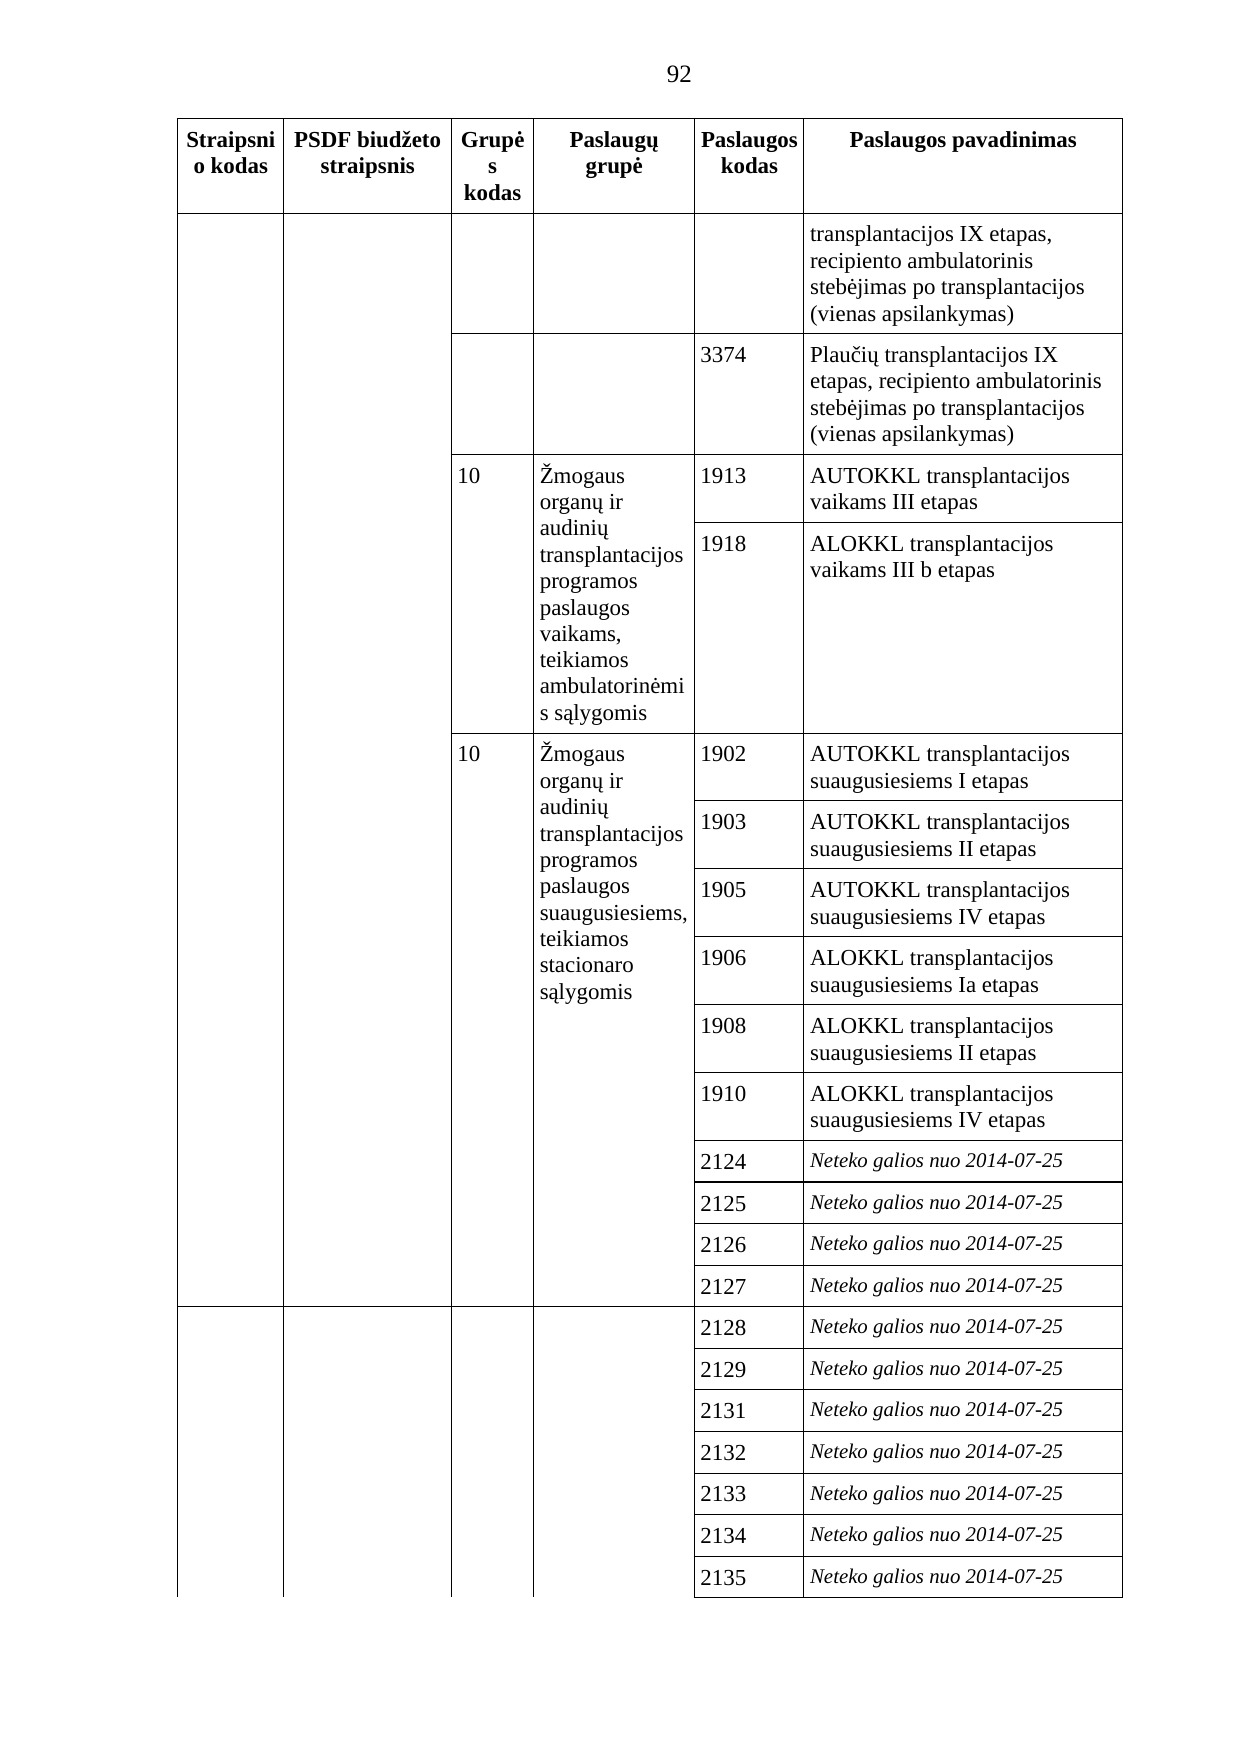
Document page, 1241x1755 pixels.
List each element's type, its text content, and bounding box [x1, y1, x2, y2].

table_cell [452, 1348, 533, 1389]
table_cell 1918 [695, 523, 803, 732]
table_cell 1913 [695, 455, 803, 522]
table_cell [284, 936, 451, 1004]
table_cell 1908 [695, 1005, 803, 1072]
table_cell 1902 [695, 734, 803, 800]
table_cell Plaučių transplantacijos IX etapas, recipiento ambulatorinis stebėjimas po transplantacijos (vienas apsilankymas) [804, 334, 1122, 454]
table_header Paslaugos pavadinimas [804, 119, 1122, 212]
table_cell [452, 1223, 533, 1264]
table_cell [284, 1431, 451, 1472]
table_cell [284, 1004, 451, 1072]
table_cell [452, 214, 533, 333]
table_cell [178, 1514, 283, 1556]
table_cell [178, 1223, 283, 1264]
table_cell [534, 334, 694, 454]
table_cell [178, 1181, 283, 1223]
table_cell [534, 1514, 694, 1556]
table_cell [452, 334, 533, 454]
table_cell 3374 [695, 334, 803, 454]
table_cell AUTOKKL transplantacijos suaugusiesiems IV etapas [804, 869, 1122, 936]
table_cell [178, 454, 283, 522]
table_cell [534, 1431, 694, 1472]
table_cell Neteko galios nuo 2014-07-25 [804, 1432, 1122, 1472]
table_cell 2125 [695, 1183, 803, 1223]
table_header Paslaugos kodas [695, 119, 803, 212]
table_cell AUTOKKL transplantacijos suaugusiesiems II etapas [804, 801, 1122, 868]
table_cell [284, 1307, 451, 1348]
table_cell [284, 1181, 451, 1223]
table_cell [534, 1348, 694, 1389]
table_cell [284, 1348, 451, 1389]
table_header Straipsnio kodas [178, 119, 283, 212]
table_cell [178, 333, 283, 454]
table_cell 1906 [695, 937, 803, 1004]
table_cell 2127 [695, 1266, 803, 1306]
table_cell [452, 1514, 533, 1556]
table_header Paslaugų grupė [534, 119, 694, 212]
table_cell 10 [452, 734, 533, 1223]
table_cell 2124 [695, 1141, 803, 1181]
table_cell AUTOKKL transplantacijos vaikams III etapas [804, 455, 1122, 522]
table_cell [452, 1265, 533, 1306]
table_cell Neteko galios nuo 2014-07-25 [804, 1349, 1122, 1389]
table_cell [452, 1307, 533, 1348]
table_cell Neteko galios nuo 2014-07-25 [804, 1183, 1122, 1223]
table_cell [284, 1514, 451, 1556]
table_cell Neteko galios nuo 2014-07-25 [804, 1224, 1122, 1264]
table_cell ALOKKL transplantacijos suaugusiesiems II etapas [804, 1005, 1122, 1072]
table_cell 2126 [695, 1224, 803, 1264]
table_cell 2128 [695, 1307, 803, 1348]
table_cell ALOKKL transplantacijos vaikams III b etapas [804, 523, 1122, 732]
table_cell [452, 522, 533, 732]
table_cell [452, 1473, 533, 1514]
table_cell [284, 1072, 451, 1140]
table_cell [284, 1389, 451, 1431]
table_cell 2134 [695, 1515, 803, 1556]
table_cell Žmogaus organų ir audinių transplantacijos programos paslaugos vaikams, teikiamos ambulatorinėmis sąlygomis [534, 455, 694, 732]
table_header Grupės kodas [452, 119, 533, 212]
table_cell [178, 733, 283, 800]
table_cell Žmogaus organų ir audinių transplantacijos programos paslaugos suaugusiesiems, teikiamos stacionaro sąlygomis [534, 734, 694, 1223]
table_cell [284, 733, 451, 800]
table_cell [452, 1556, 533, 1597]
table_cell [452, 1389, 533, 1431]
table_cell [534, 1223, 694, 1264]
table_cell 2129 [695, 1349, 803, 1389]
table_cell [534, 1473, 694, 1514]
table_cell ALOKKL transplantacijos suaugusiesiems Ia etapas [804, 937, 1122, 1004]
table_cell Neteko galios nuo 2014-07-25 [804, 1266, 1122, 1306]
table_cell [178, 800, 283, 868]
table_cell Neteko galios nuo 2014-07-25 [804, 1474, 1122, 1514]
table_cell 1903 [695, 801, 803, 868]
table_cell [178, 1556, 283, 1597]
table_cell [284, 1223, 451, 1264]
table_cell [284, 1265, 451, 1306]
table_cell [534, 1389, 694, 1431]
table_cell [284, 333, 451, 454]
table_cell [452, 1431, 533, 1472]
table_cell [284, 454, 451, 522]
table_cell [178, 936, 283, 1004]
table_cell [178, 214, 283, 333]
table_cell [178, 522, 283, 732]
table_cell 10 [452, 455, 533, 522]
table_cell [178, 1431, 283, 1472]
table_cell [534, 1265, 694, 1306]
table_cell [695, 214, 803, 333]
table_cell [284, 868, 451, 936]
table_cell [178, 1004, 283, 1072]
table_cell 1905 [695, 869, 803, 936]
table_cell Neteko galios nuo 2014-07-25 [804, 1557, 1122, 1597]
table_cell Neteko galios nuo 2014-07-25 [804, 1307, 1122, 1348]
table_cell [284, 522, 451, 732]
table_cell 2135 [695, 1557, 803, 1597]
table_cell 2131 [695, 1390, 803, 1431]
table_cell ALOKKL transplantacijos suaugusiesiems IV etapas [804, 1073, 1122, 1140]
table_cell Neteko galios nuo 2014-07-25 [804, 1390, 1122, 1431]
table_cell 1910 [695, 1073, 803, 1140]
table_cell [178, 1389, 283, 1431]
table_cell Neteko galios nuo 2014-07-25 [804, 1515, 1122, 1556]
table_cell AUTOKKL transplantacijos suaugusiesiems I etapas [804, 734, 1122, 800]
table_cell [284, 214, 451, 333]
table_cell [178, 1072, 283, 1140]
table_cell [534, 1556, 694, 1597]
table_cell [178, 1307, 283, 1348]
table_cell [178, 868, 283, 936]
table_cell [178, 1265, 283, 1306]
table_cell [284, 1473, 451, 1514]
table_header PSDF biudžeto straipsnis [284, 119, 451, 212]
table_cell 2132 [695, 1432, 803, 1472]
table_cell [284, 1556, 451, 1597]
table_cell 2133 [695, 1474, 803, 1514]
table_cell [534, 1307, 694, 1348]
table_cell [178, 1473, 283, 1514]
table_cell [534, 214, 694, 333]
table_cell [284, 800, 451, 868]
table_cell [178, 1140, 283, 1181]
table_cell transplantacijos IX etapas, recipiento ambulatorinis stebėjimas po transplantacijos (vienas apsilankymas) [804, 214, 1122, 333]
table_cell [284, 1140, 451, 1181]
table_cell Neteko galios nuo 2014-07-25 [804, 1141, 1122, 1181]
table_cell [178, 1348, 283, 1389]
